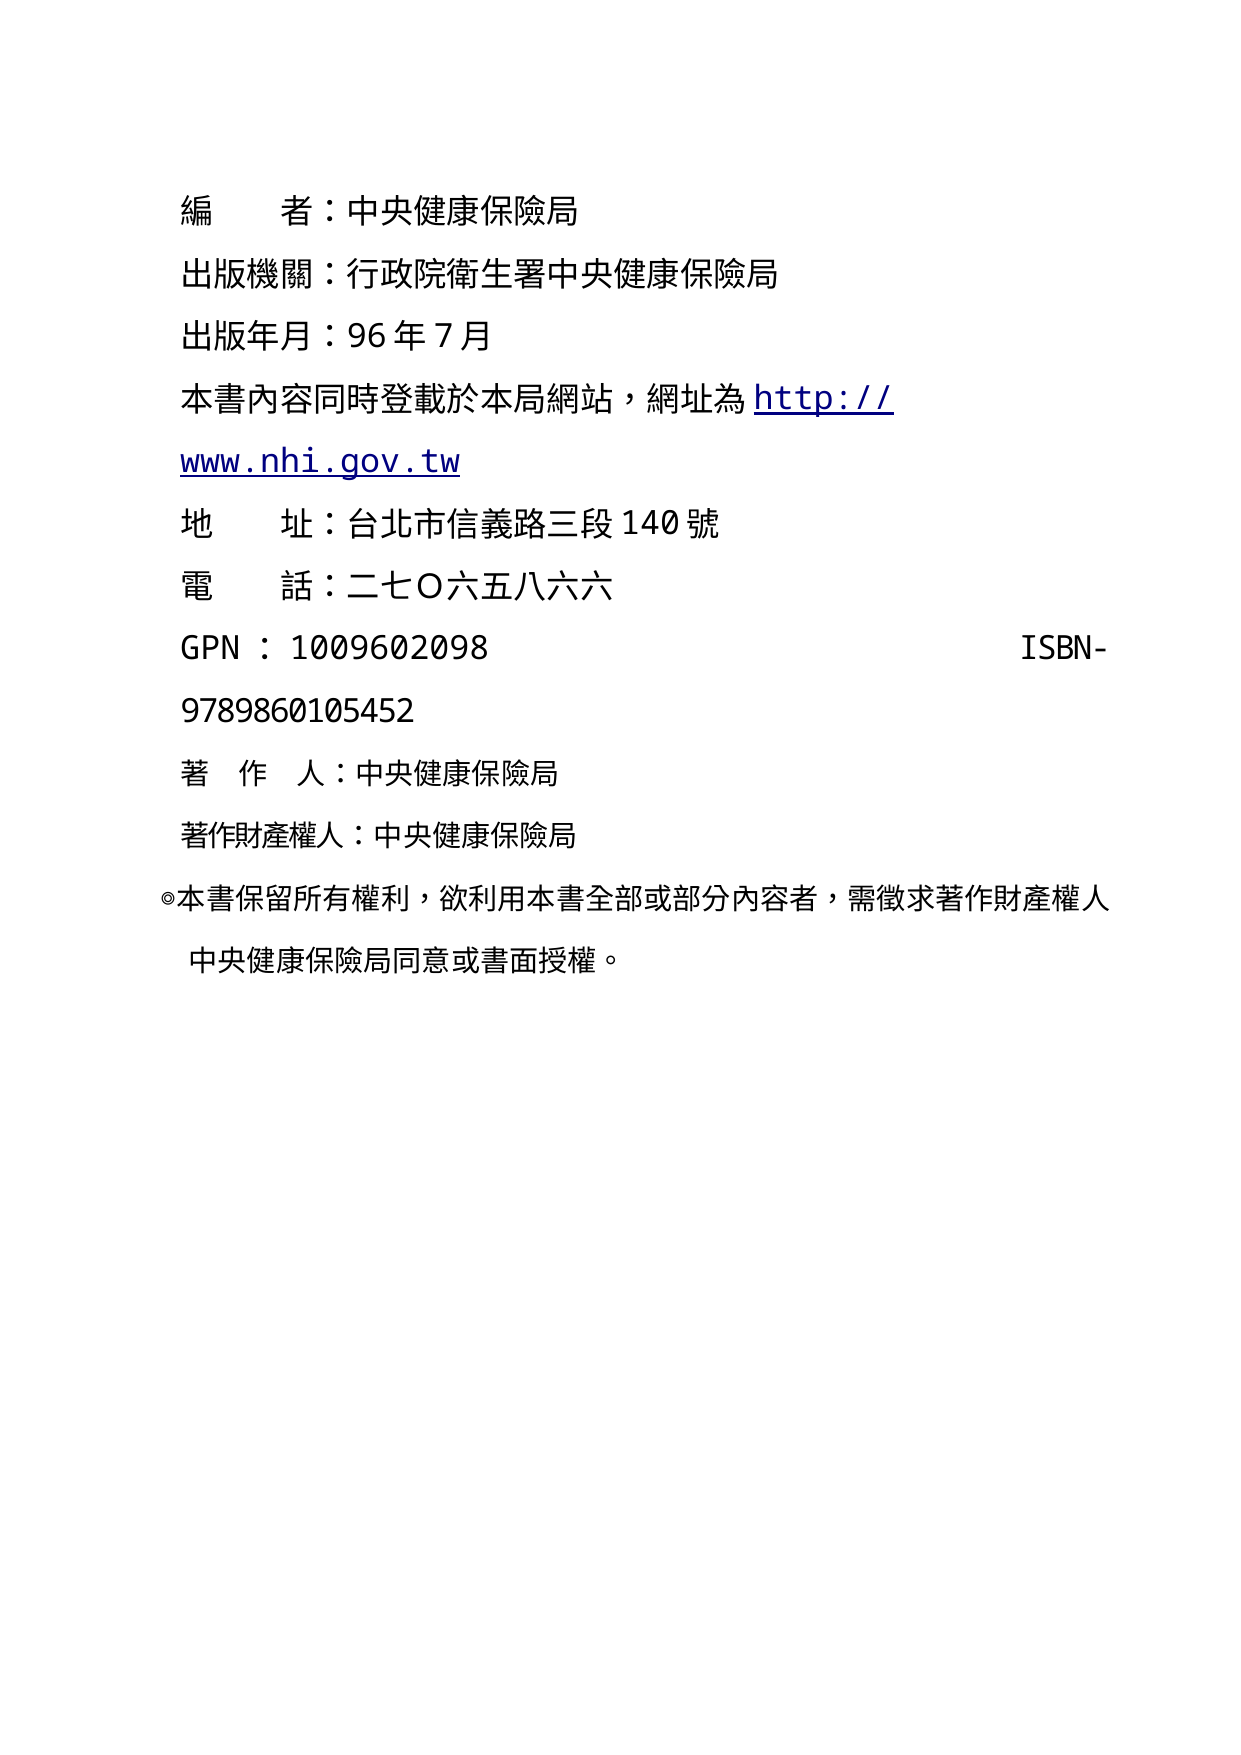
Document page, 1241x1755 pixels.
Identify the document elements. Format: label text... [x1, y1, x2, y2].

text 本書內容同時登載於本局網站，網址為http://www.nhi.gov.tw [180, 355, 1110, 480]
text 著 作 人：中央健康保險局 [180, 730, 1110, 792]
text 電 話：二七Ｏ六五八六六 [180, 542, 1110, 605]
text 出版年月：96年7月 [180, 292, 1110, 355]
text GPN：1009602098 ISBN-9789860105452 [180, 605, 1110, 730]
text 地 址：台北市信義路三段140號 [180, 480, 1110, 542]
text 著作財產權人：中央健康保險局 [180, 792, 1110, 855]
text 編 者：中央健康保險局 [180, 167, 1110, 230]
text ◎本書保留所有權利，欲利用本書全部或部分內容者，需徵求著作財產權人中央健康保險局同意或書面授權。 [159, 855, 1110, 980]
text 出版機關：行政院衛生署中央健康保險局 [180, 230, 1110, 292]
